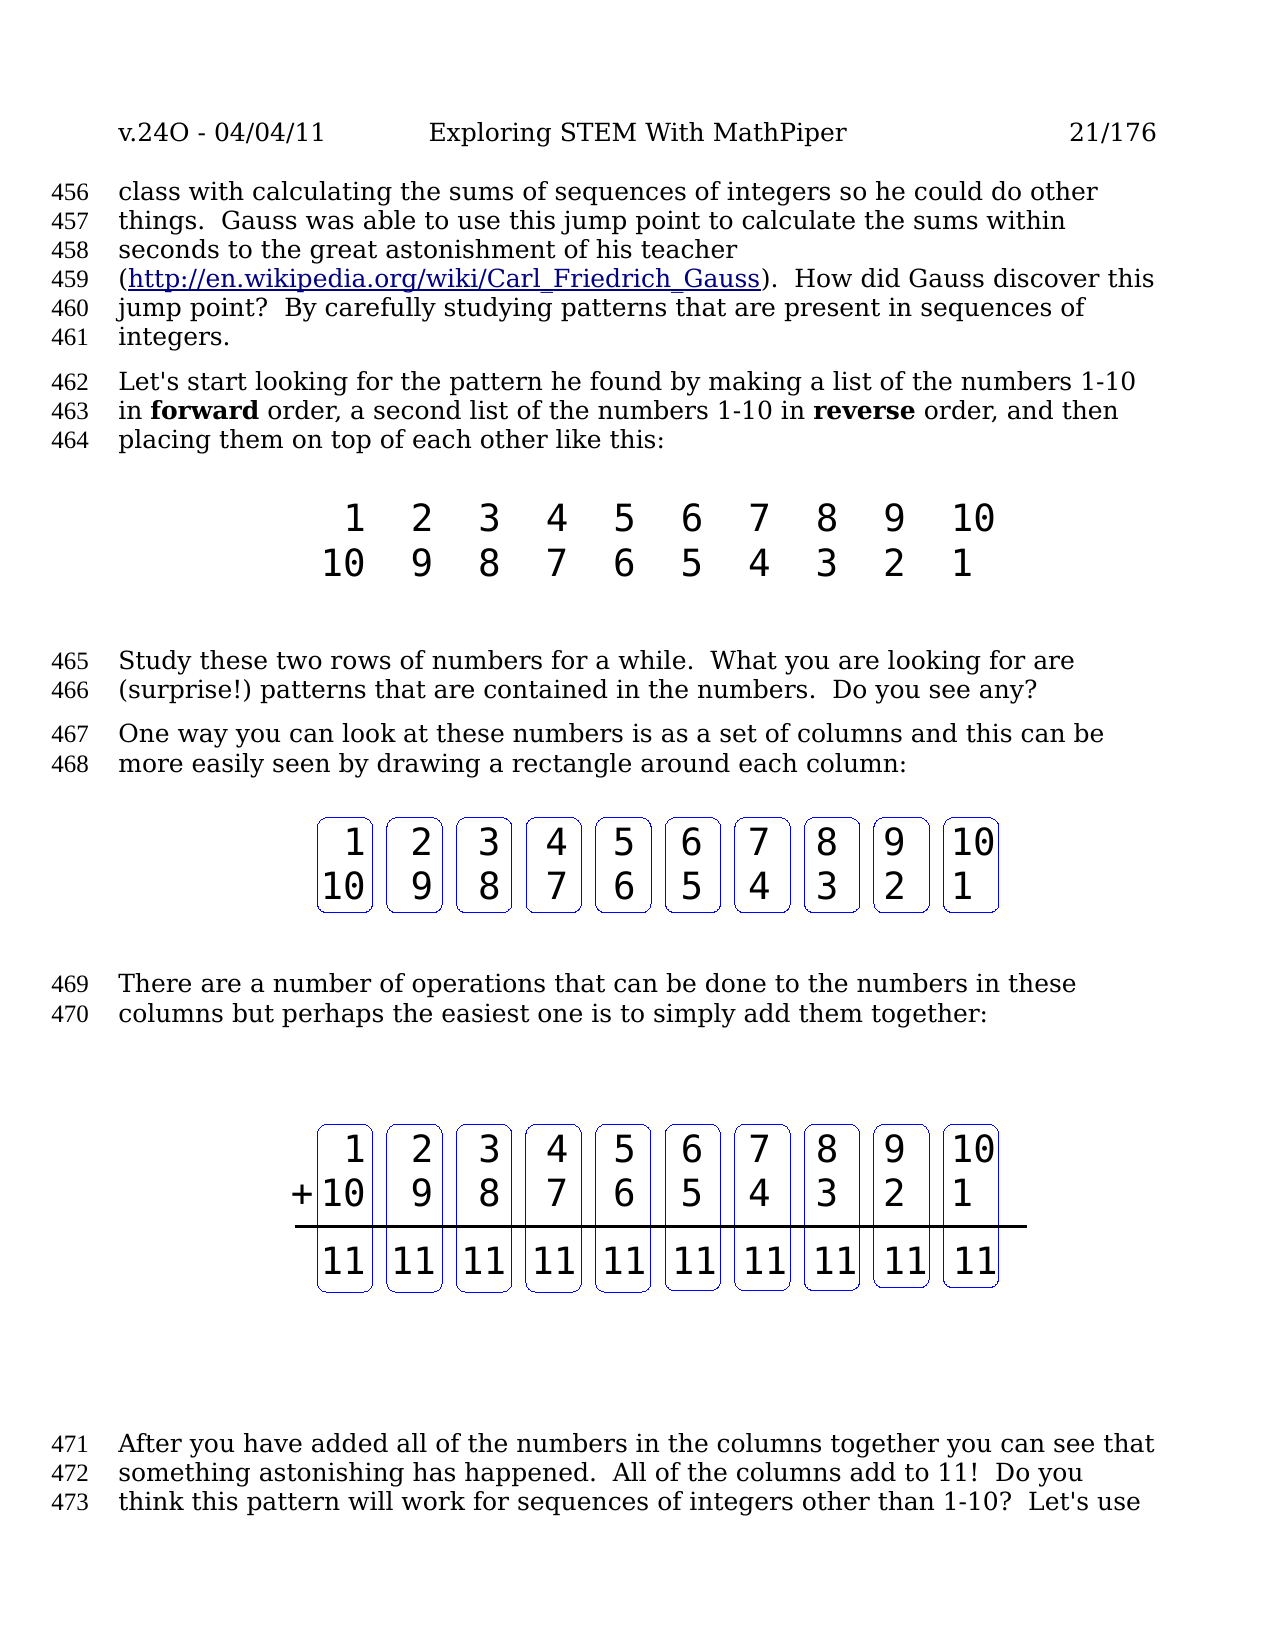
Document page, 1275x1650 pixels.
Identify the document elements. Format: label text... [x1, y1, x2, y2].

text Study these two rows of numbers for a while. What you are looking for are (surprise!) patterns that are contained in the numbers. Do you see any? [118, 646, 1157, 704]
text Let's start looking for the pattern he found by making a list of the numbers 1-10 in forward order, a second list of the numbers 1-10 in reverse order, and then placing them on top of each other like this: [118, 367, 1157, 454]
text class with calculating the sums of sequences of integers so he could do other things. Gauss was able to use this jump point to calculate the sums within seconds to the great astonishment of his teacher (http://en.wikipedia.org/wiki/Carl_Friedrich_Gauss). How did Gauss discover this jump point? By carefully studying patterns that are present in sequences of integers. [118, 177, 1157, 352]
text There are a number of operations that can be done to the numbers in these columns but perhaps the easiest one is to simply add them together: [118, 969, 1157, 1028]
text One way you can look at these numbers is as a set of columns and this can be more easily seen by drawing a rectangle around each column: [118, 719, 1157, 778]
text After you have added all of the numbers in the columns together you can see that something astonishing has happened. All of the columns add to 11! Do you think this pattern will work for sequences of integers other than 1-10? Let's use [118, 1429, 1157, 1516]
